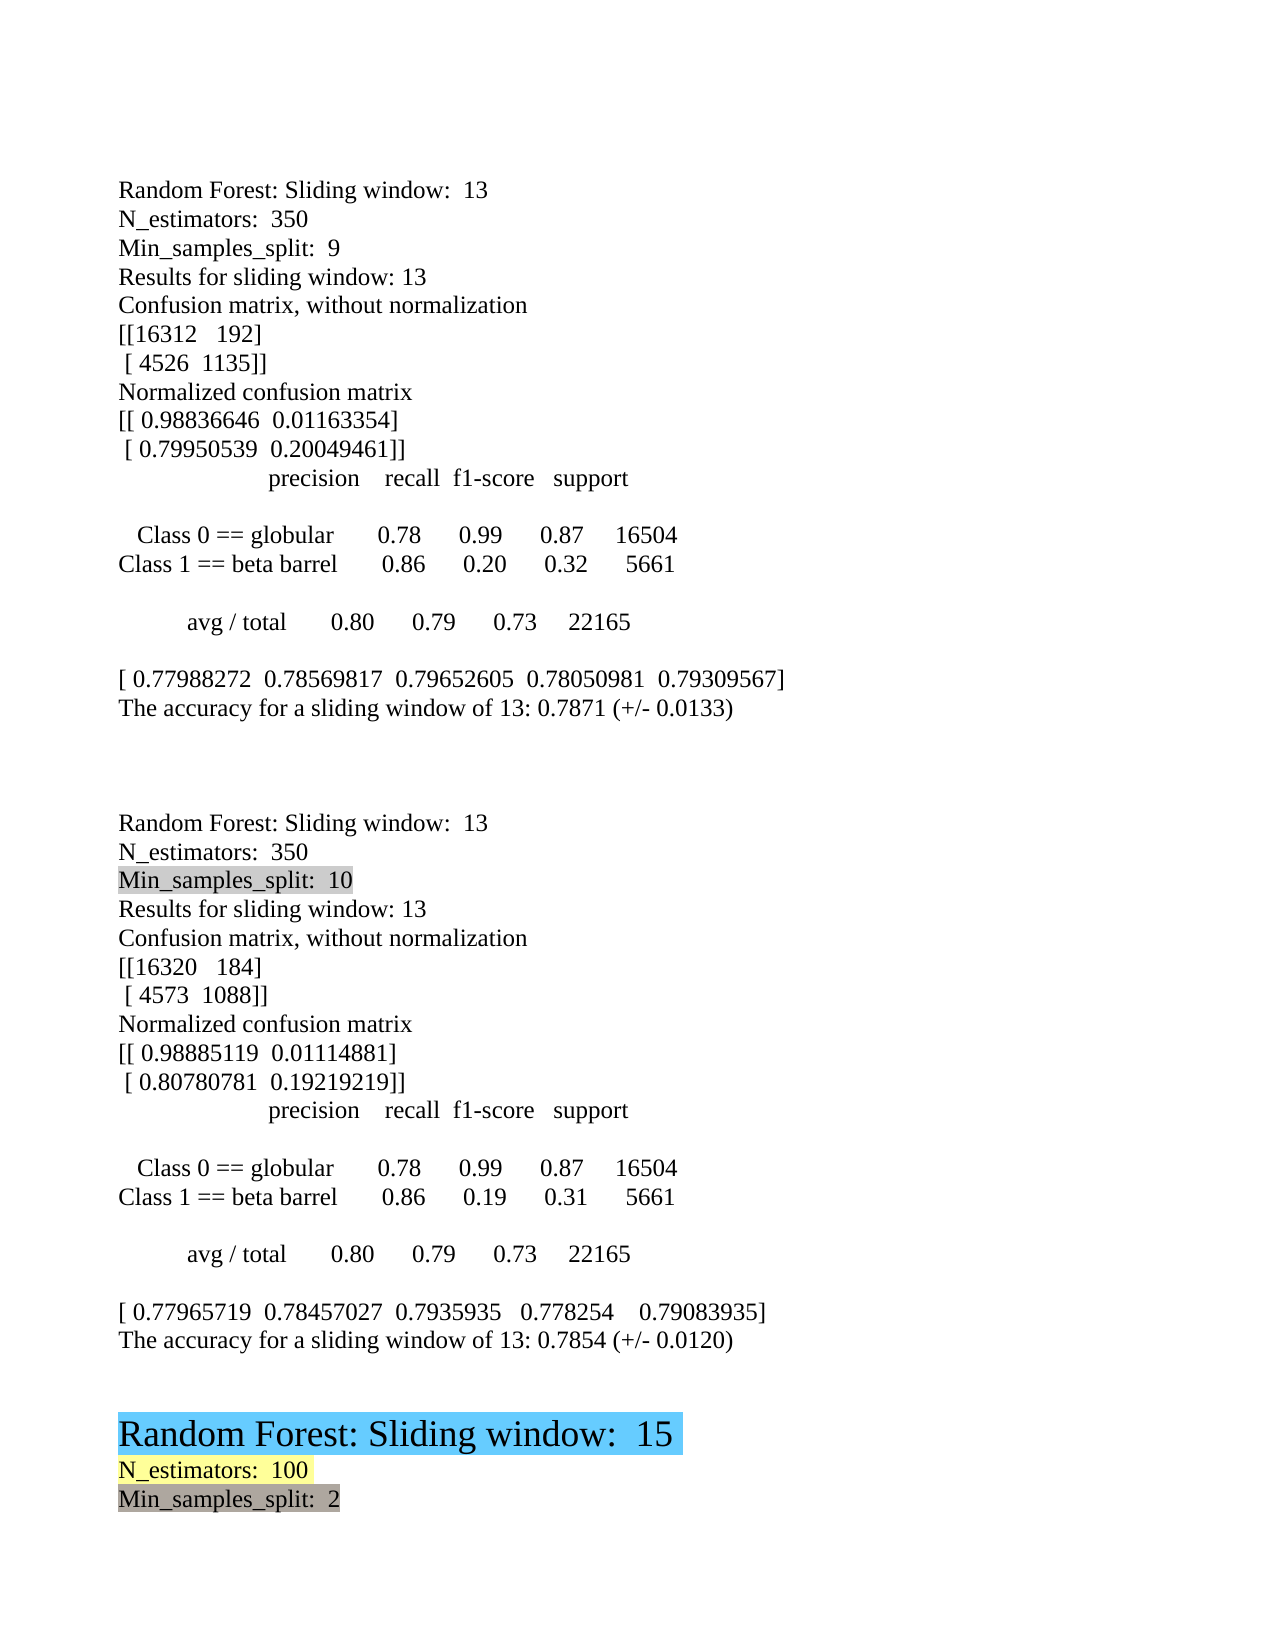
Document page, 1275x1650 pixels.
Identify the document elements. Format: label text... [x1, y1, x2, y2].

text [[16312 192] [118, 319, 1157, 348]
text [ 0.79950539 0.20049461]] [118, 434, 1157, 463]
text [[16320 184] [118, 952, 1157, 981]
text Confusion matrix, without normalization [118, 923, 1157, 952]
text [[ 0.98836646 0.01163354] [118, 406, 1157, 434]
text Class 1 == beta barrel 0.86 0.19 0.31 5661 [118, 1182, 1157, 1211]
text Random Forest: Sliding window: 15 [118, 1412, 1157, 1455]
text precision recall f1-score support [118, 463, 1157, 492]
text [[ 0.98885119 0.01114881] [118, 1038, 1157, 1067]
text [ 4573 1088]] [118, 981, 1157, 1009]
text N_estimators: 350 [118, 837, 1157, 866]
text [ 0.77965719 0.78457027 0.7935935 0.778254 0.79083935] [118, 1297, 1157, 1326]
text Min_samples_split: 9 [118, 233, 1157, 262]
text [ 0.80780781 0.19219219]] [118, 1067, 1157, 1096]
text Random Forest: Sliding window: 13 [118, 176, 1157, 204]
text Class 0 == globular 0.78 0.99 0.87 16504 [118, 1153, 1157, 1182]
text Class 0 == globular 0.78 0.99 0.87 16504 [118, 521, 1157, 549]
text N_estimators: 100 [118, 1455, 1157, 1484]
text The accuracy for a sliding window of 13: 0.7871 (+/- 0.0133) [118, 693, 1157, 722]
text Random Forest: Sliding window: 13 [118, 808, 1157, 837]
text [ 4526 1135]] [118, 348, 1157, 377]
text Normalized confusion matrix [118, 1009, 1157, 1038]
text Confusion matrix, without normalization [118, 291, 1157, 319]
text Results for sliding window: 13 [118, 262, 1157, 291]
text Min_samples_split: 10 [118, 866, 1157, 894]
text The accuracy for a sliding window of 13: 0.7854 (+/- 0.0120) [118, 1326, 1157, 1354]
text avg / total 0.80 0.79 0.73 22165 [118, 1239, 1157, 1268]
text avg / total 0.80 0.79 0.73 22165 [118, 607, 1157, 636]
text [ 0.77988272 0.78569817 0.79652605 0.78050981 0.79309567] [118, 664, 1157, 693]
text precision recall f1-score support [118, 1096, 1157, 1124]
text Normalized confusion matrix [118, 377, 1157, 406]
text Min_samples_split: 2 [118, 1484, 1157, 1512]
text Class 1 == beta barrel 0.86 0.20 0.32 5661 [118, 549, 1157, 578]
text Results for sliding window: 13 [118, 894, 1157, 923]
text N_estimators: 350 [118, 204, 1157, 233]
